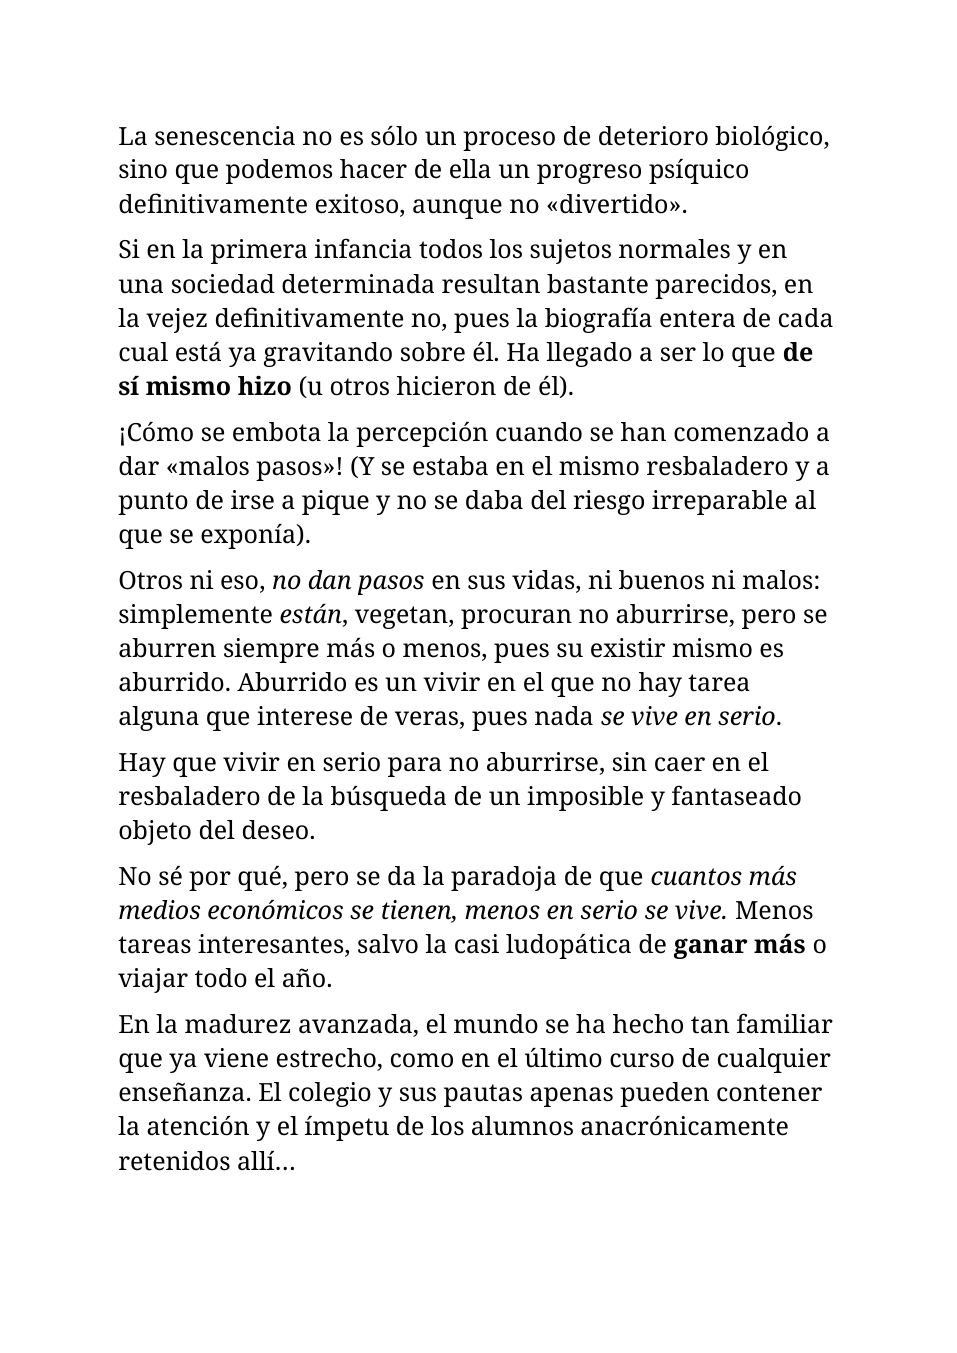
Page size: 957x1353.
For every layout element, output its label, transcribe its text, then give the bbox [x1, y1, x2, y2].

text Hay que vivir en serio para no aburrirse, sin caer en el resbaladero de la búsqueda de un imposible y fantaseado objeto del deseo. [118, 745, 838, 847]
text Otros ni eso, no dan pasos en sus vidas, ni buenos ni malos: simplemente están, vegetan, procuran no aburrirse, pero se aburren siempre más o menos, pues su existir mismo es aburrido. Aburrido es un vivir en el que no hay tarea alguna que interese de veras, pues nada se vive en serio. [118, 562, 838, 733]
text ¡Cómo se embota la percepción cuando se han comenzado a dar «malos pasos»! (Y se estaba en el mismo resbaladero y a punto de irse a pique y no se daba del riesgo irreparable al que se exponía). [118, 414, 838, 551]
text Si en la primera infancia todos los sujetos normales y en una sociedad determinada resultan bastante parecidos, en la vejez definitivamente no, pues la biografía entera de cada cual está ya gravitando sobre él. Ha llegado a ser lo que de sí mismo hizo (u otros hicieron de él). [118, 232, 838, 402]
text En la madurez avanzada, el mundo se ha hecho tan familiar que ya viene estrecho, como en el último curso de cualquier enseñanza. El colegio y sus pautas apenas pueden contener la atención y el ímpetu de los alumnos anacrónicamente retenidos allí… [118, 1007, 838, 1177]
text La senescencia no es sólo un proceso de deterioro biológico, sino que podemos hacer de ella un progreso psíquico definitivamente exitoso, aunque no «divertido». [118, 118, 838, 220]
text No sé por qué, pero se da la paradoja de que cuantos más medios económicos se tienen, menos en serio se vive. Menos tareas interesantes, salvo la casi ludopática de ganar más o viajar todo el año. [118, 859, 838, 995]
